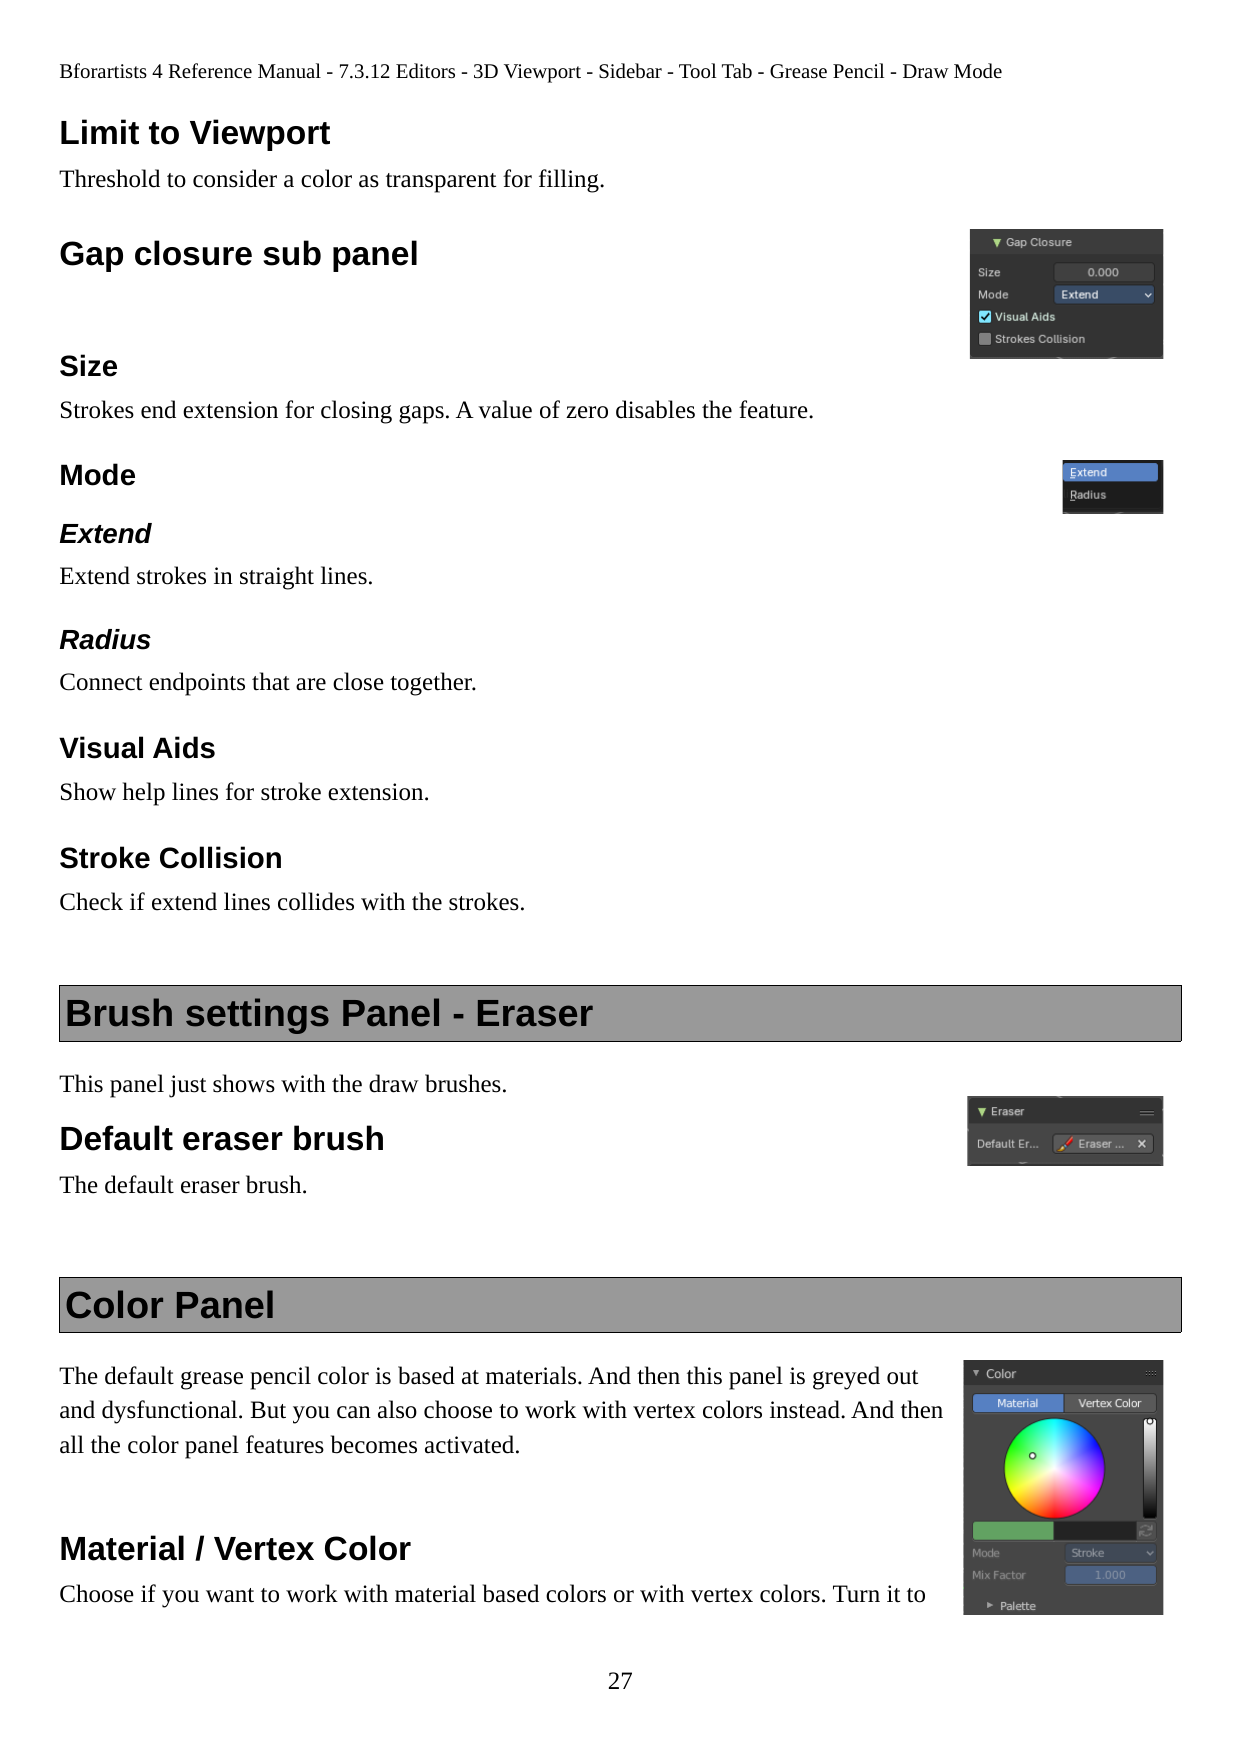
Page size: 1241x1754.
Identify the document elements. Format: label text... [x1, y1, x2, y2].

picture [963, 1360, 1164, 1615]
subtitle Size [59, 348, 1181, 382]
subtitle Default eraser brush [59, 1119, 967, 1158]
subtitle Extend [59, 517, 1181, 549]
table_header Color Panel [60, 1278, 1181, 1332]
subtitle Visual Aids [59, 731, 1181, 765]
subtitle Stroke Collision [59, 841, 1181, 875]
picture [967, 1096, 1164, 1166]
text Choose if you want to work with material based colors or with vertex colors. Turn it to [59, 1579, 963, 1608]
text This panel just shows with the draw brushes. [59, 1069, 1181, 1098]
text The default grease pencil color is based at materials. And then this panel is greyed out and dysfunctional. But you can also choose to work with vertex colors instead. And then all the color panel features becomes activated. [59, 1361, 963, 1458]
text Check if extend lines collides with the strokes. [59, 887, 1181, 916]
text The default eraser brush. [59, 1170, 1181, 1199]
text Connect endpoints that are close together. [59, 667, 1181, 696]
subtitle Material / Vertex Color [59, 1528, 963, 1567]
text Strokes end extension for closing gaps. A value of zero disables the feature. [59, 395, 1181, 423]
picture [969, 229, 1164, 359]
subtitle Mode [59, 458, 1181, 492]
text Extend strokes in straight lines. [59, 561, 1181, 590]
subtitle [1164, 234, 1181, 272]
picture [1062, 460, 1164, 514]
text Threshold to consider a color as transparent for filling. [59, 164, 1181, 192]
subtitle [1164, 1528, 1181, 1567]
table_header Brush settings Panel - Eraser [60, 986, 1181, 1041]
subtitle Limit to Viewport [59, 113, 1181, 151]
subtitle Radius [59, 623, 1181, 655]
subtitle [1164, 1119, 1181, 1158]
subtitle Gap closure sub panel [59, 234, 969, 272]
text Show help lines for stroke extension. [59, 777, 1181, 806]
